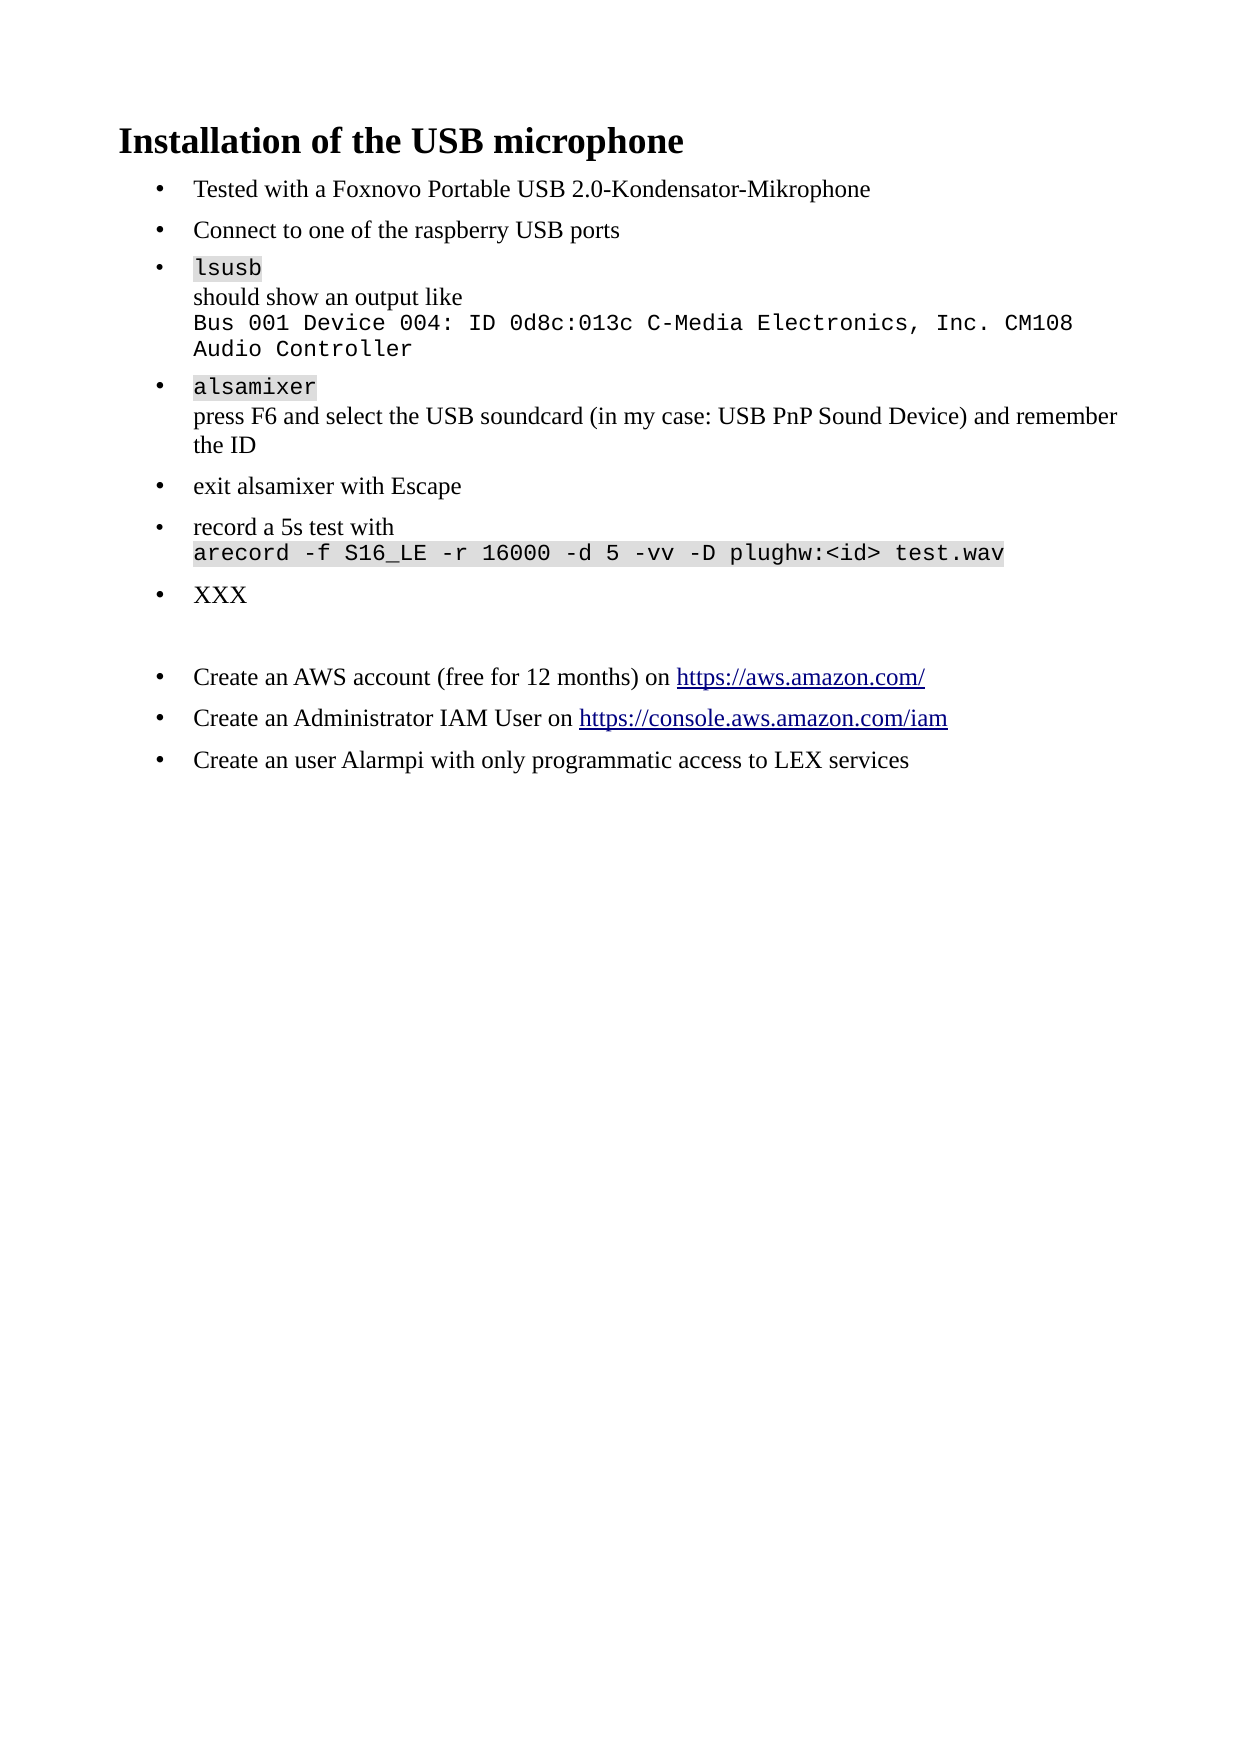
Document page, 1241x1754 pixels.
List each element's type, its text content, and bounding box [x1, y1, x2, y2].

list lsusb should show an output like Bus 001 Device 004: ID 0d8c:013c C-Media Electronics, Inc. CM108 Audio Controller [156, 256, 1122, 363]
subtitle Installation of the USB microphone [118, 118, 1122, 161]
list record a 5s test with arecord -f S16_LE -r 16000 -d 5 -vv -D plughw:<id> test.wav [156, 512, 1122, 567]
list Connect to one of the raspberry USB ports [156, 215, 1122, 244]
list Create an AWS account (free for 12 months) on https://aws.amazon.com/ [156, 662, 1122, 691]
list Tested with a Foxnovo Portable USB 2.0-Kondensator-Mikrophone [156, 174, 1122, 202]
list Create an user Alarmpi with only programmatic access to LEX services [156, 745, 1122, 773]
list exit alsamixer with Escape [156, 471, 1122, 500]
list Create an Administrator IAM User on https://console.aws.amazon.com/iam [156, 703, 1122, 732]
list XXX [156, 580, 1122, 608]
list alsamixer press F6 and select the USB soundcard (in my case: USB PnP Sound Device) and remember the ID [156, 375, 1122, 459]
